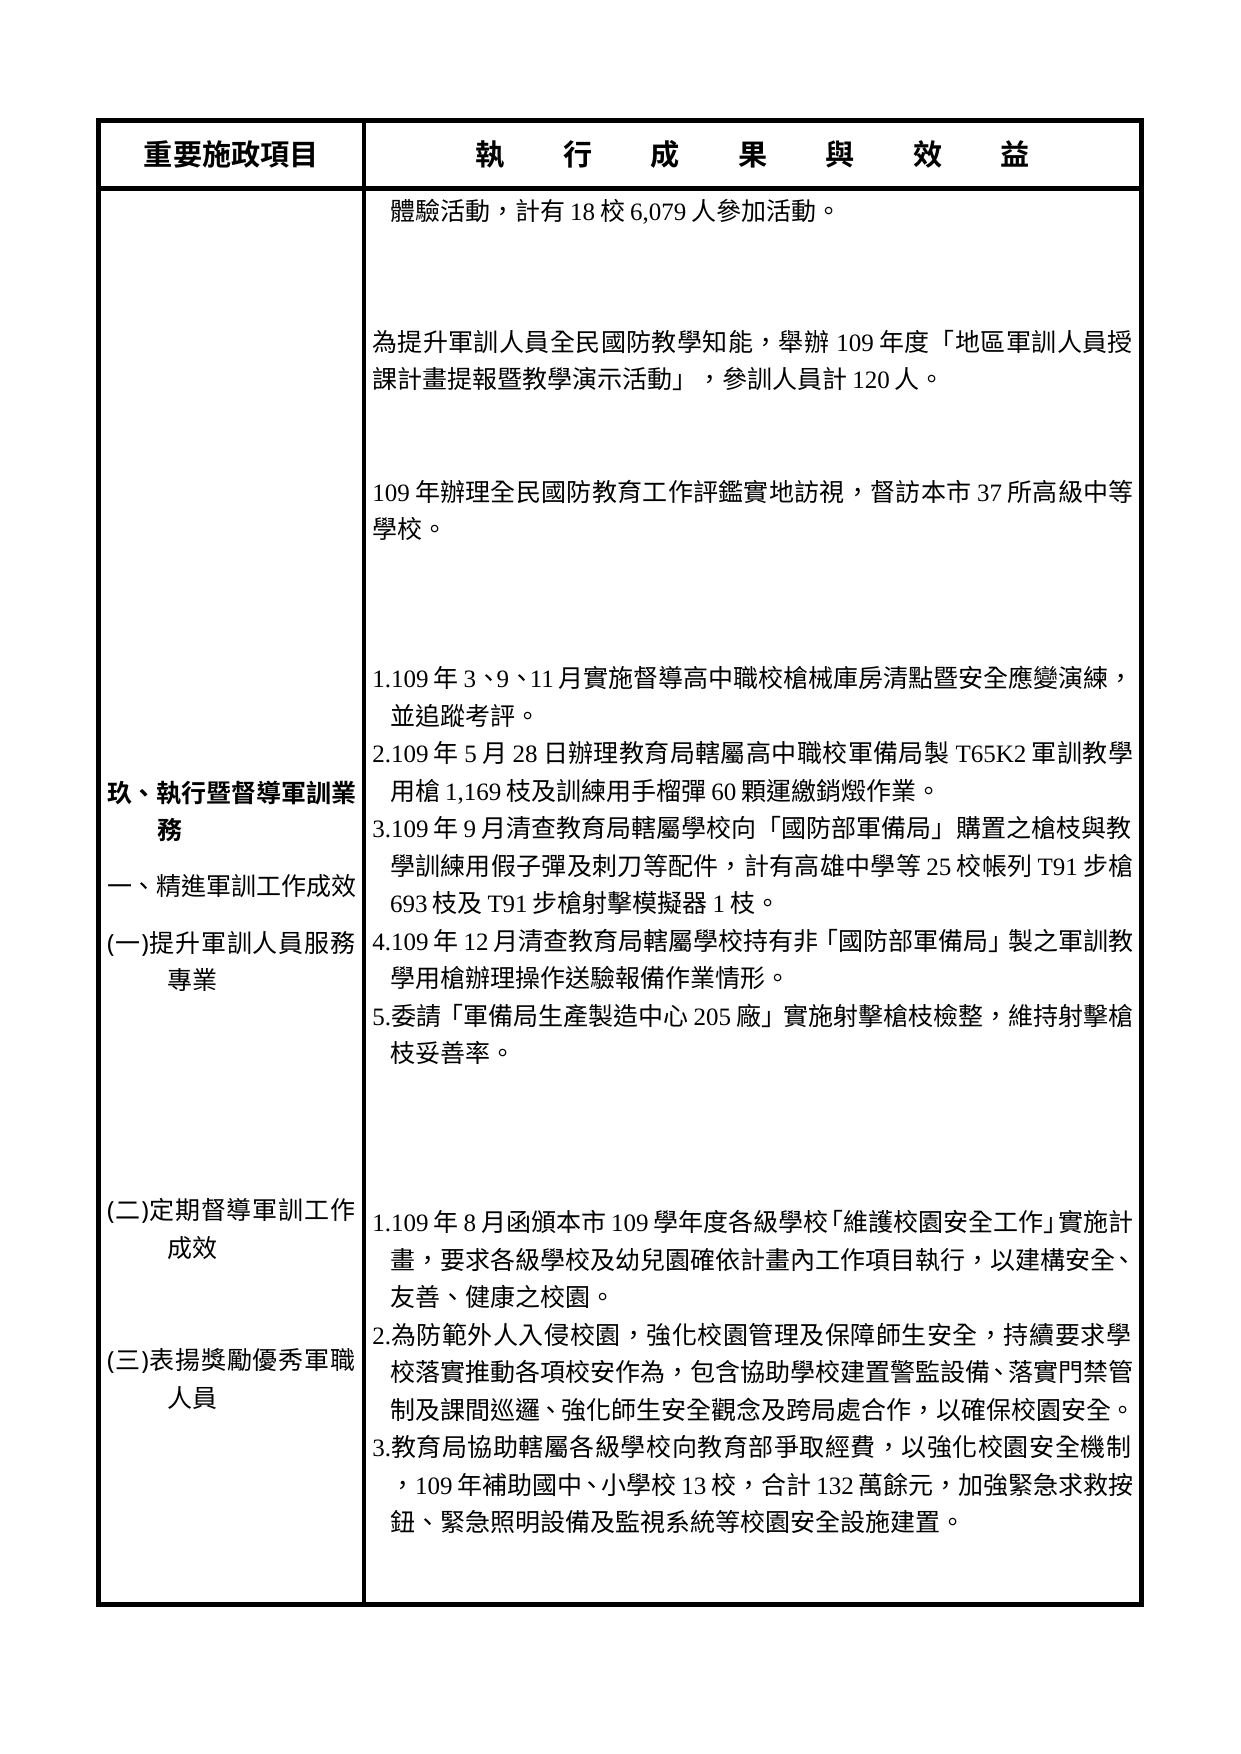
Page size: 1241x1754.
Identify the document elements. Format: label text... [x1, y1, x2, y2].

table_header 執 行 成 果 與 效 益 [366, 123, 1139, 186]
table_cell 玖、執行暨督導軍訓業務 一、精進軍訓工作成效 (一)提升軍訓人員服務專業 (二)定期督導軍訓工作成效 (三)表揚獎勵優秀軍職人員 [101, 191, 362, 1602]
table_header 重要施政項目 [101, 123, 362, 186]
